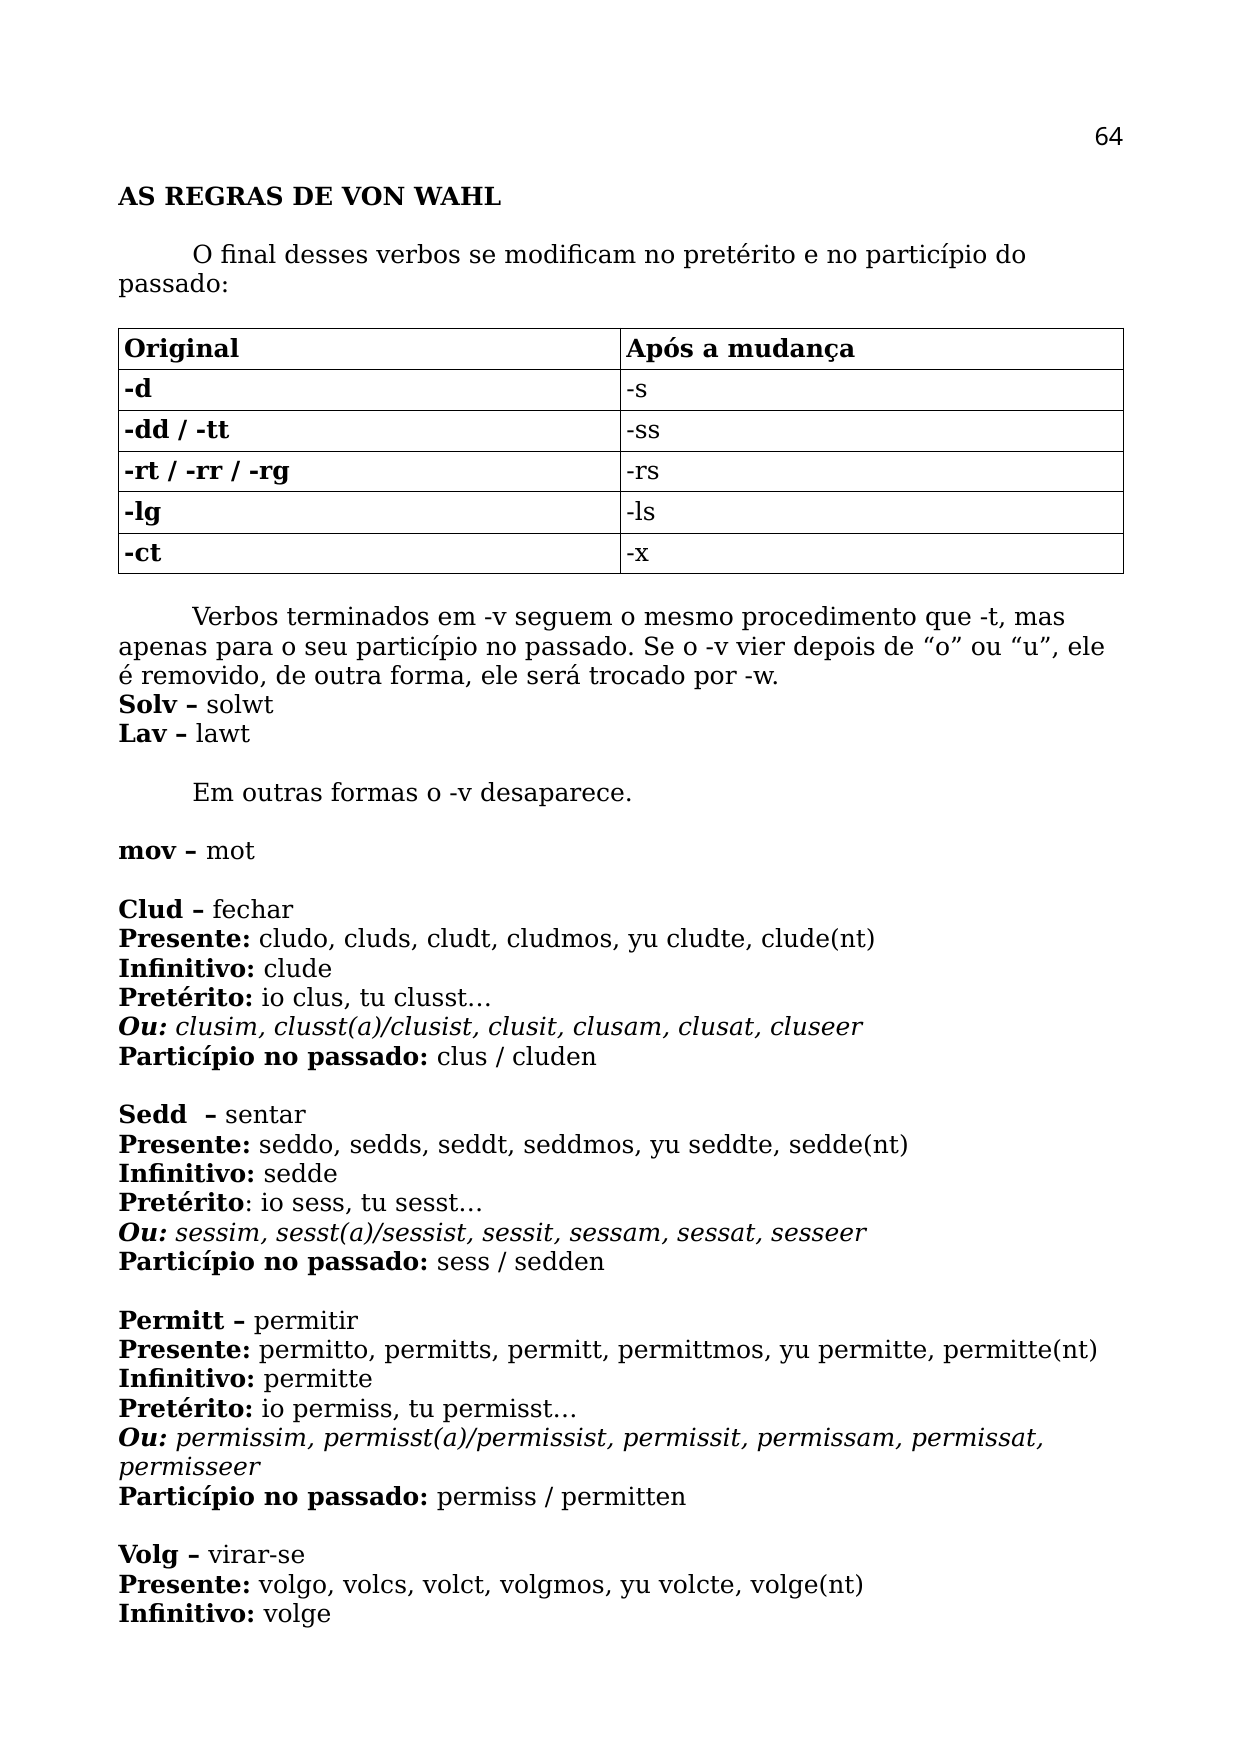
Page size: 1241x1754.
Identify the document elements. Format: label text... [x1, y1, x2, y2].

table_header Original [119, 329, 620, 369]
table_cell -s [621, 370, 1123, 409]
text Presente: seddo, sedds, seddt, seddmos, yu seddte, sedde(nt) [118, 1130, 1123, 1159]
text Infinitivo: clude [118, 954, 1123, 983]
table_cell -ct [119, 534, 620, 573]
text Particípio no passado: sess / sedden [118, 1247, 1123, 1277]
text Volg – virar-se [118, 1540, 1123, 1570]
text mov – mot [118, 836, 1123, 866]
text Clud – fechar [118, 895, 1123, 924]
table_cell -dd / -tt [119, 411, 620, 451]
text Presente: volgo, volcs, volct, volgmos, yu volcte, volge(nt) [118, 1570, 1123, 1599]
text Sedd – sentar [118, 1100, 1123, 1130]
text Permitt – permitir [118, 1306, 1123, 1335]
subtitle AS REGRAS DE VON WAHL [118, 182, 1123, 211]
text Lav – lawt [118, 719, 1123, 749]
table_cell -rt / -rr / -rg [119, 452, 620, 491]
text Pretérito: io permiss, tu permisst… [118, 1394, 1123, 1423]
table_header Após a mudança [621, 329, 1123, 369]
table_cell -lg [119, 492, 620, 532]
table_cell -d [119, 370, 620, 409]
text Solv – solwt [118, 690, 1123, 719]
table_cell -ss [621, 411, 1123, 451]
text Infinitivo: volge [118, 1599, 1123, 1628]
text Presente: cludo, cluds, cludt, cludmos, yu cludte, clude(nt) [118, 924, 1123, 954]
text Ou: clusim, clusst(a)/clusist, clusit, clusam, clusat, cluseer [118, 1012, 1123, 1042]
text Presente: permitto, permitts, permitt, permittmos, yu permitte, permitte(nt) [118, 1335, 1123, 1364]
text Infinitivo: sedde [118, 1159, 1123, 1188]
table_cell -x [621, 534, 1123, 573]
text O final desses verbos se modificam no pretérito e no particípio do passado: [118, 240, 1123, 298]
text Pretérito: io sess, tu sesst… [118, 1188, 1123, 1218]
table_cell -ls [621, 492, 1123, 532]
text Infinitivo: permitte [118, 1364, 1123, 1394]
table_cell -rs [621, 452, 1123, 491]
text Pretérito: io clus, tu clusst… [118, 983, 1123, 1012]
text Particípio no passado: permiss / permitten [118, 1482, 1123, 1511]
text Particípio no passado: clus / cluden [118, 1042, 1123, 1071]
text Verbos terminados em -v seguem o mesmo procedimento que -t, mas apenas para o seu particípio no passado. Se o -v vier depois de “o” ou “u”, ele é removido, de outra forma, ele será trocado por -w. [118, 603, 1123, 690]
text Em outras formas o -v desaparece. [118, 778, 1123, 807]
text Ou: sessim, sesst(a)/sessist, sessit, sessam, sessat, sesseer [118, 1218, 1123, 1247]
text Ou: permissim, permisst(a)/permissist, permissit, permissam, permissat, permisseer [118, 1423, 1123, 1482]
